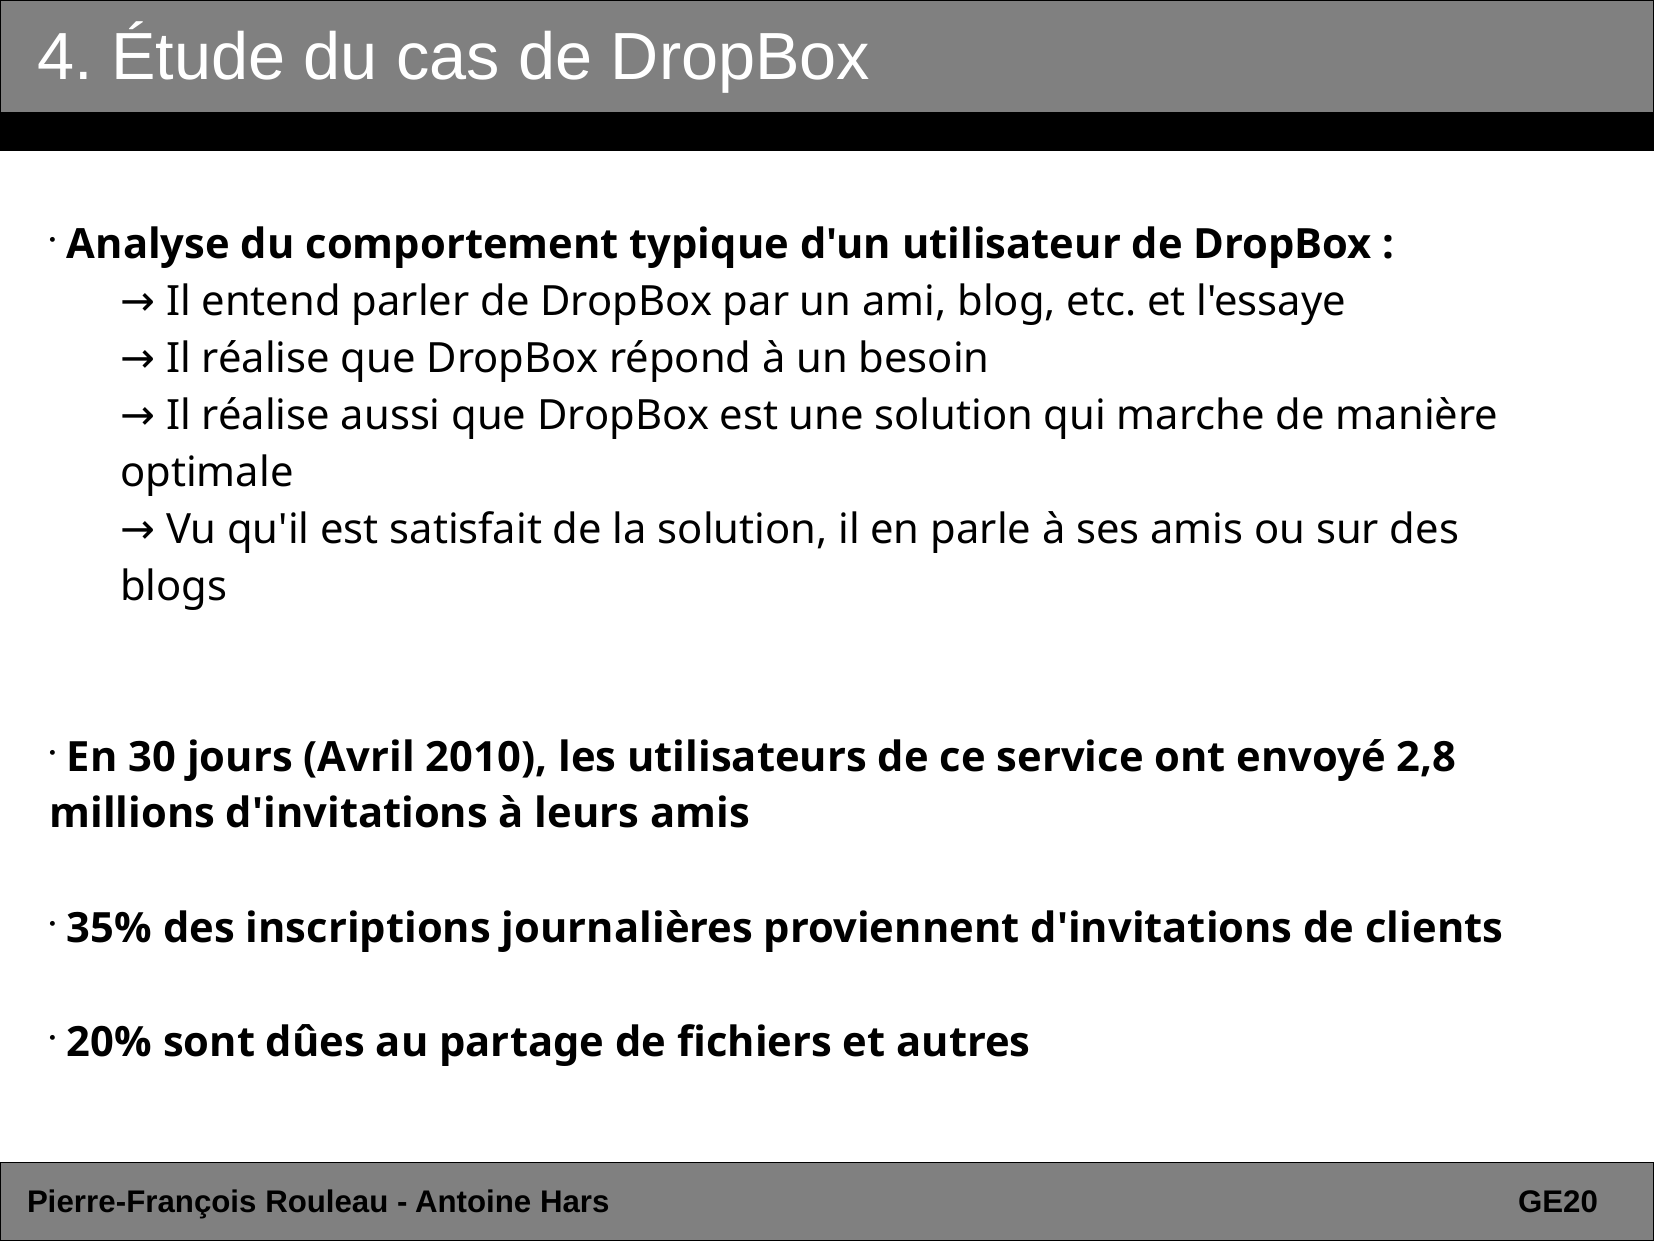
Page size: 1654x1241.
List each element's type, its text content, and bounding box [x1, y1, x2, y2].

text_box GE20 [1462, 1162, 1654, 1241]
title 4. Étude du cas de DropBox [37, 0, 1526, 113]
text_box [638, 1162, 1462, 1241]
subtitle Analyse du comportement typique d'un utilisateur de DropBox : → Il entend parler de DropBox par un ami, blog, etc. et l'essaye → Il réalise que DropBox répond à un besoin → Il réalise aussi que DropBox est une solution qui marche de manière optimale → Vu qu'il est satisfait de la solution, il en parle à ses amis ou sur des blogs En 30 jours (Avril 2010), les utilisateurs de ce service ont envoyé 2,8 millions d'invitations à leurs amis 35% des inscriptions journalières proviennent d'invitations de clients 20% sont dûes au partage de fichiers et autres [49, 231, 1538, 1051]
text_box [0, 0, 1654, 151]
text_box Pierre-François Rouleau - Antoine Hars [0, 1162, 638, 1241]
